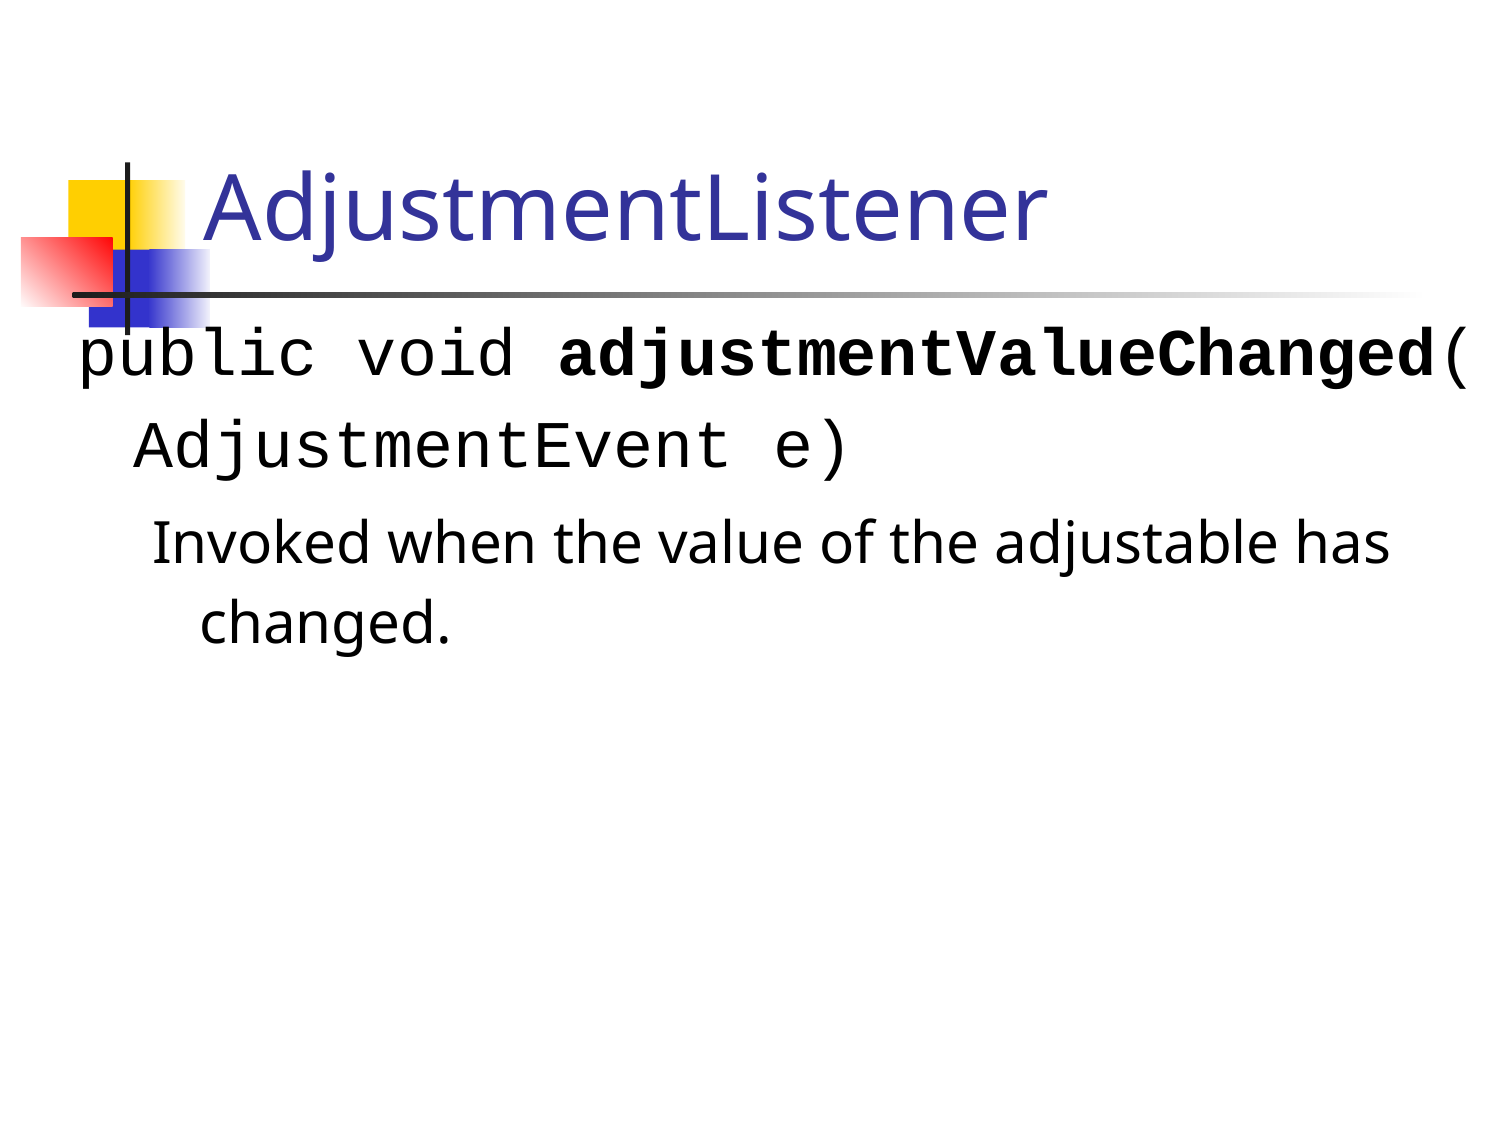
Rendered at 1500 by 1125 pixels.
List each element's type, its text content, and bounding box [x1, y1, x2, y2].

list public void adjustmentValueChanged( AdjustmentEvent e) Invoked when the value of the adjustable has changed. [62, 312, 1500, 976]
title AdjustmentListener [188, 35, 1468, 276]
